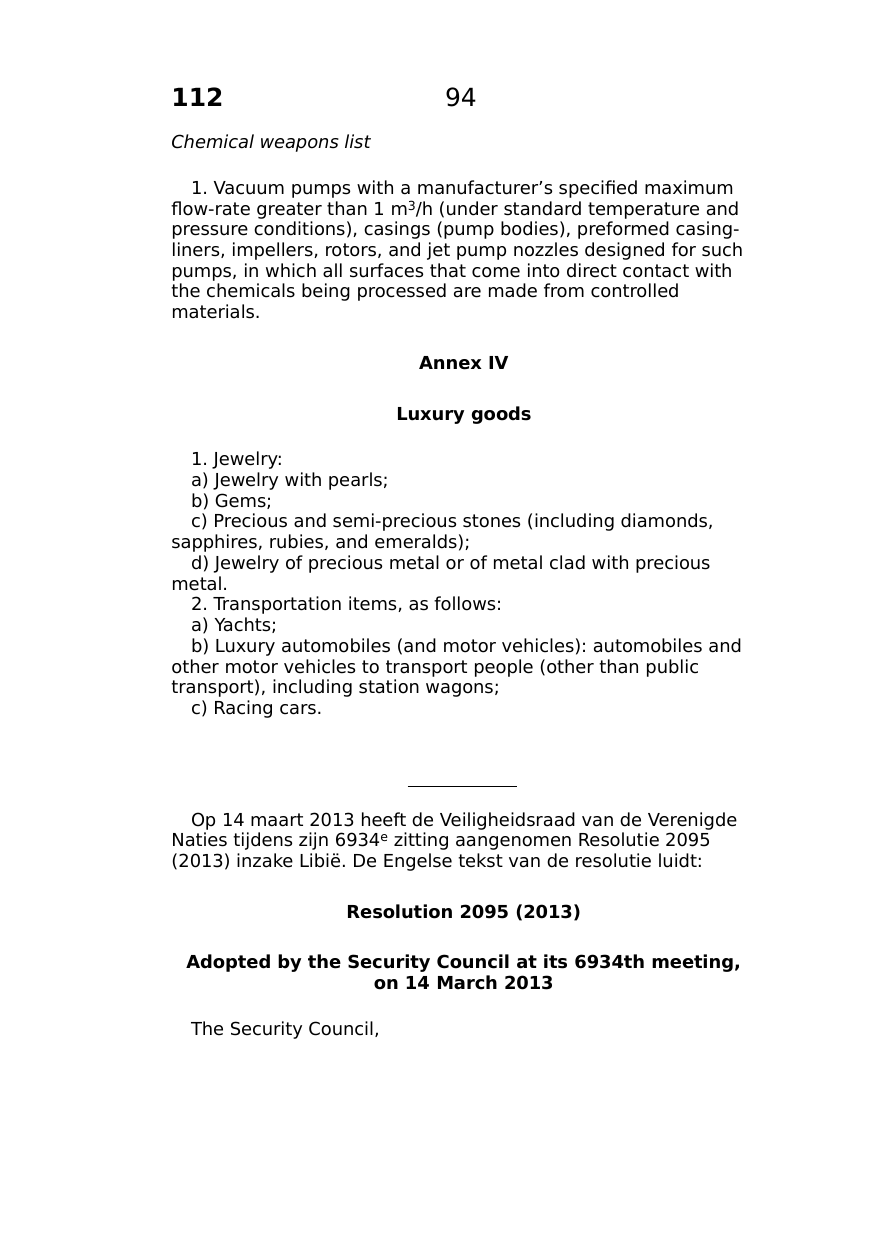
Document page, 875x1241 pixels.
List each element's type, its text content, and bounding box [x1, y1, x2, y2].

text Op 14 maart 2013 heeft de Veiligheidsraad van de Verenigde Naties tijdens zijn 6934e zitting aangenomen Resolutie 2095 (2013) inzake Libië. De Engelse tekst van de resolutie luidt: [171, 809, 756, 872]
text a) Yachts; [171, 615, 756, 636]
text 1. Vacuum pumps with a manufacturer’s specified maximum flow-rate greater than 1 m3/h (under standard temperature and pressure conditions), casings (pump bodies), preformed casing-liners, impellers, rotors, and jet pump nozzles designed for such pumps, in which all surfaces that come into direct contact with the chemicals being processed are made from controlled materials. [171, 178, 756, 323]
text b) Luxury automobiles (and motor vehicles): automobiles and other motor vehicles to transport people (other than public transport), including station wagons; [171, 636, 756, 698]
subtitle Annex IV [171, 353, 756, 373]
subtitle Chemical weapons list [171, 132, 756, 153]
subtitle Luxury goods [171, 403, 756, 424]
text a) Jewelry with pearls; [171, 470, 756, 491]
text d) Jewelry of precious metal or of metal clad with precious metal. [171, 553, 756, 594]
text 2. Transportation items, as follows: [171, 594, 756, 615]
text c) Precious and semi-precious stones (including diamonds, sapphires, rubies, and emeralds); [171, 511, 756, 553]
text 1. Jewelry: [171, 449, 756, 470]
text b) Gems; [171, 491, 756, 511]
subtitle Resolution 2095 (2013) [171, 902, 756, 922]
text The Security Council, [171, 1019, 756, 1039]
text c) Racing cars. [171, 698, 756, 719]
subtitle Adopted by the Security Council at its 6934th meeting, on 14 March 2013 [171, 952, 756, 994]
